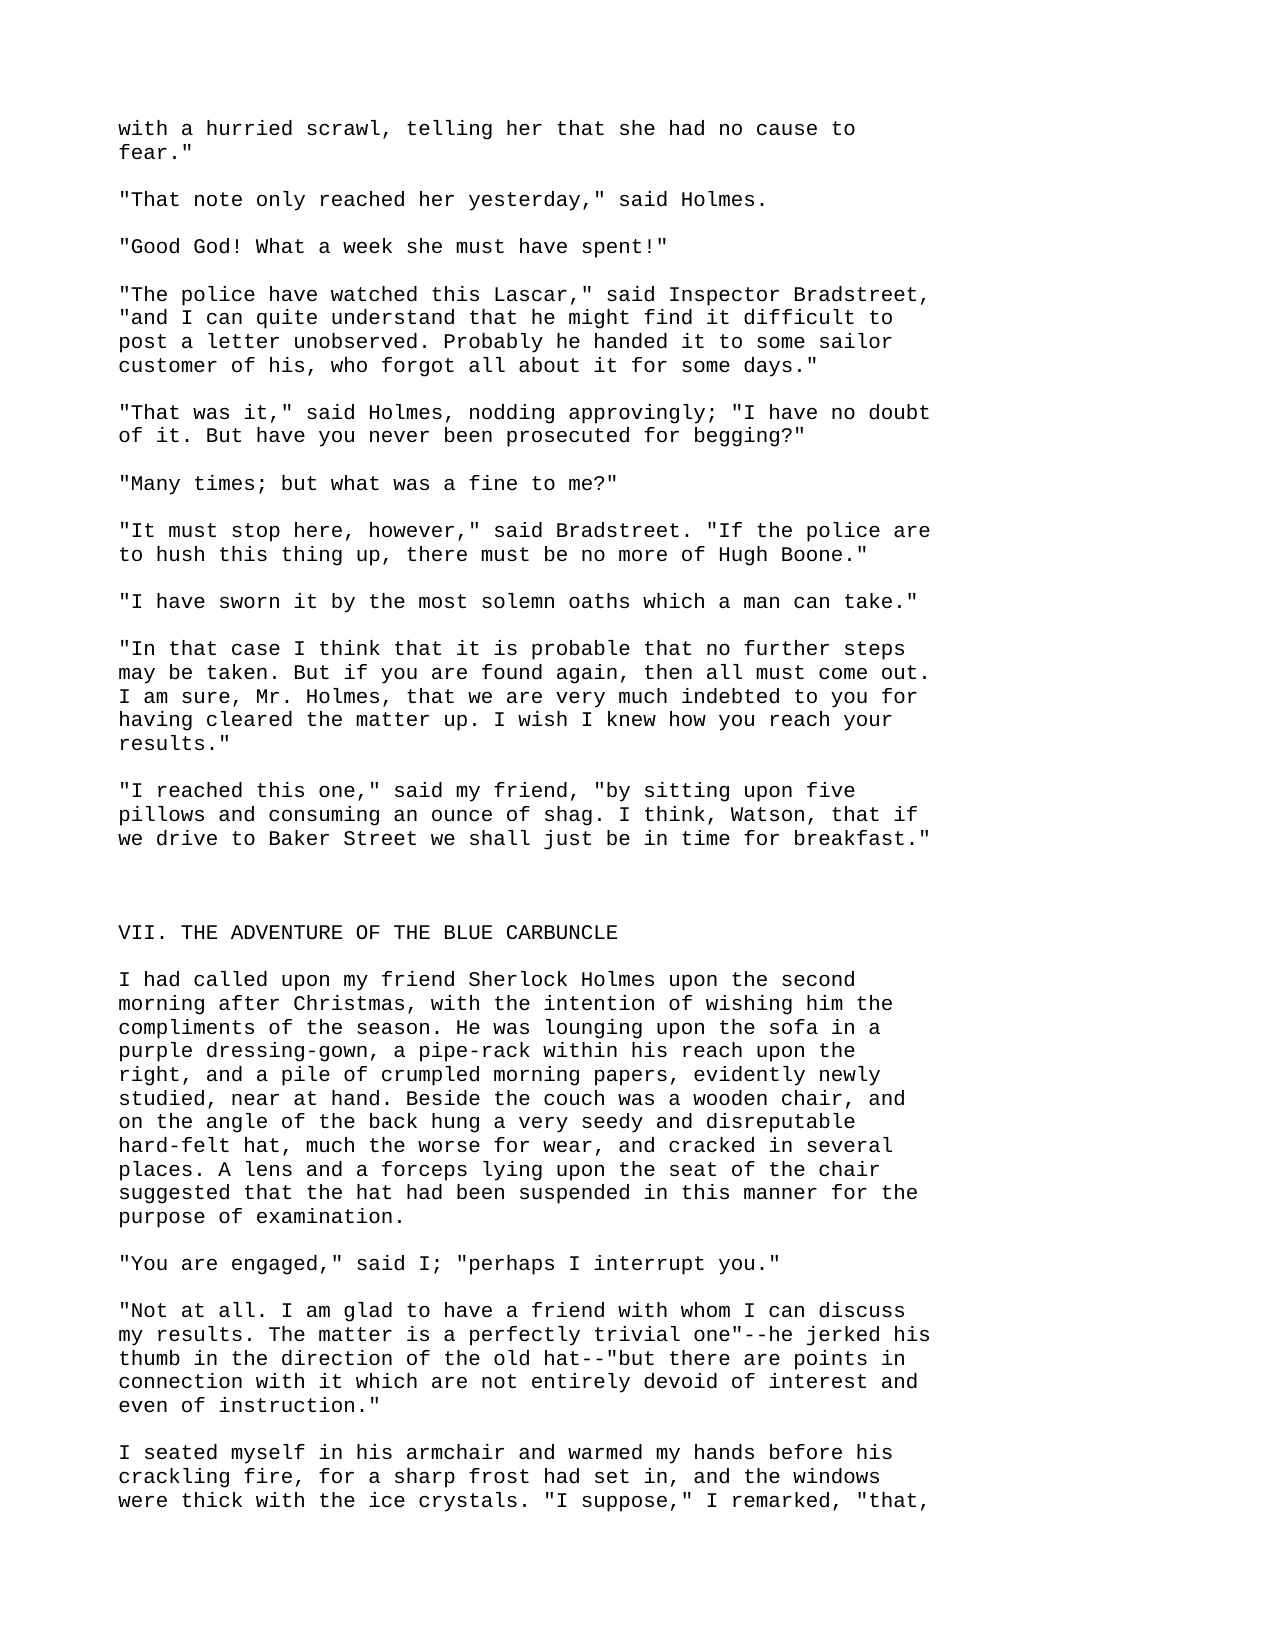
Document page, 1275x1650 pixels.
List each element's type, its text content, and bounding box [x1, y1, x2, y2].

text "and I can quite understand that he might find it difficult to [118, 307, 1157, 331]
text we drive to Baker Street we shall just be in time for breakfast." [118, 827, 1157, 851]
text having cleared the matter up. I wish I knew how you reach your [118, 709, 1157, 733]
text "In that case I think that it is probable that no further steps [118, 638, 1157, 662]
text purpose of examination. [118, 1206, 1157, 1229]
text "Not at all. I am glad to have a friend with whom I can discuss [118, 1300, 1157, 1324]
text I am sure, Mr. Holmes, that we are very much indebted to you for [118, 686, 1157, 709]
text connection with it which are not entirely devoid of interest and [118, 1371, 1157, 1395]
text to hush this thing up, there must be no more of Hugh Boone." [118, 544, 1157, 567]
text hard-felt hat, much the worse for wear, and cracked in several [118, 1135, 1157, 1158]
text purple dressing-gown, a pipe-rack within his reach upon the [118, 1040, 1157, 1064]
text "It must stop here, however," said Bradstreet. "If the police are [118, 520, 1157, 544]
text "Many times; but what was a fine to me?" [118, 473, 1157, 496]
text suggested that the hat had been suspended in this manner for the [118, 1182, 1157, 1206]
text thumb in the direction of the old hat--"but there are points in [118, 1348, 1157, 1371]
text were thick with the ice crystals. "I suppose," I remarked, "that, [118, 1489, 1157, 1513]
text of it. But have you never been prosecuted for begging?" [118, 426, 1157, 449]
text "You are engaged," said I; "perhaps I interrupt you." [118, 1253, 1157, 1277]
text pillows and consuming an ounce of shag. I think, Watson, that if [118, 804, 1157, 827]
text "The police have watched this Lascar," said Inspector Bradstreet, [118, 284, 1157, 307]
text post a letter unobserved. Probably he handed it to some sailor [118, 331, 1157, 354]
text results." [118, 733, 1157, 757]
text I had called upon my friend Sherlock Holmes upon the second [118, 969, 1157, 993]
text morning after Christmas, with the intention of wishing him the [118, 993, 1157, 1017]
text I seated myself in his armchair and warmed my hands before his [118, 1442, 1157, 1466]
text studied, near at hand. Beside the couch was a wooden chair, and [118, 1088, 1157, 1111]
text right, and a pile of crumpled morning papers, evidently newly [118, 1064, 1157, 1088]
text may be taken. But if you are found again, then all must come out. [118, 662, 1157, 686]
text "Good God! What a week she must have spent!" [118, 236, 1157, 260]
text crackling fire, for a sharp frost had set in, and the windows [118, 1466, 1157, 1489]
text "That note only reached her yesterday," said Holmes. [118, 189, 1157, 213]
text compliments of the season. He was lounging upon the sofa in a [118, 1017, 1157, 1040]
text my results. The matter is a perfectly trivial one"--he jerked his [118, 1324, 1157, 1348]
text "That was it," said Holmes, nodding approvingly; "I have no doubt [118, 402, 1157, 426]
text on the angle of the back hung a very seedy and disreputable [118, 1111, 1157, 1135]
text places. A lens and a forceps lying upon the seat of the chair [118, 1158, 1157, 1182]
text with a hurried scrawl, telling her that she had no cause to [118, 118, 1157, 142]
text fear." [118, 142, 1157, 165]
text even of instruction." [118, 1395, 1157, 1419]
text customer of his, who forgot all about it for some days." [118, 354, 1157, 378]
text VII. THE ADVENTURE OF THE BLUE CARBUNCLE [118, 922, 1157, 946]
text "I have sworn it by the most solemn oaths which a man can take." [118, 591, 1157, 615]
text "I reached this one," said my friend, "by sitting upon five [118, 780, 1157, 804]
